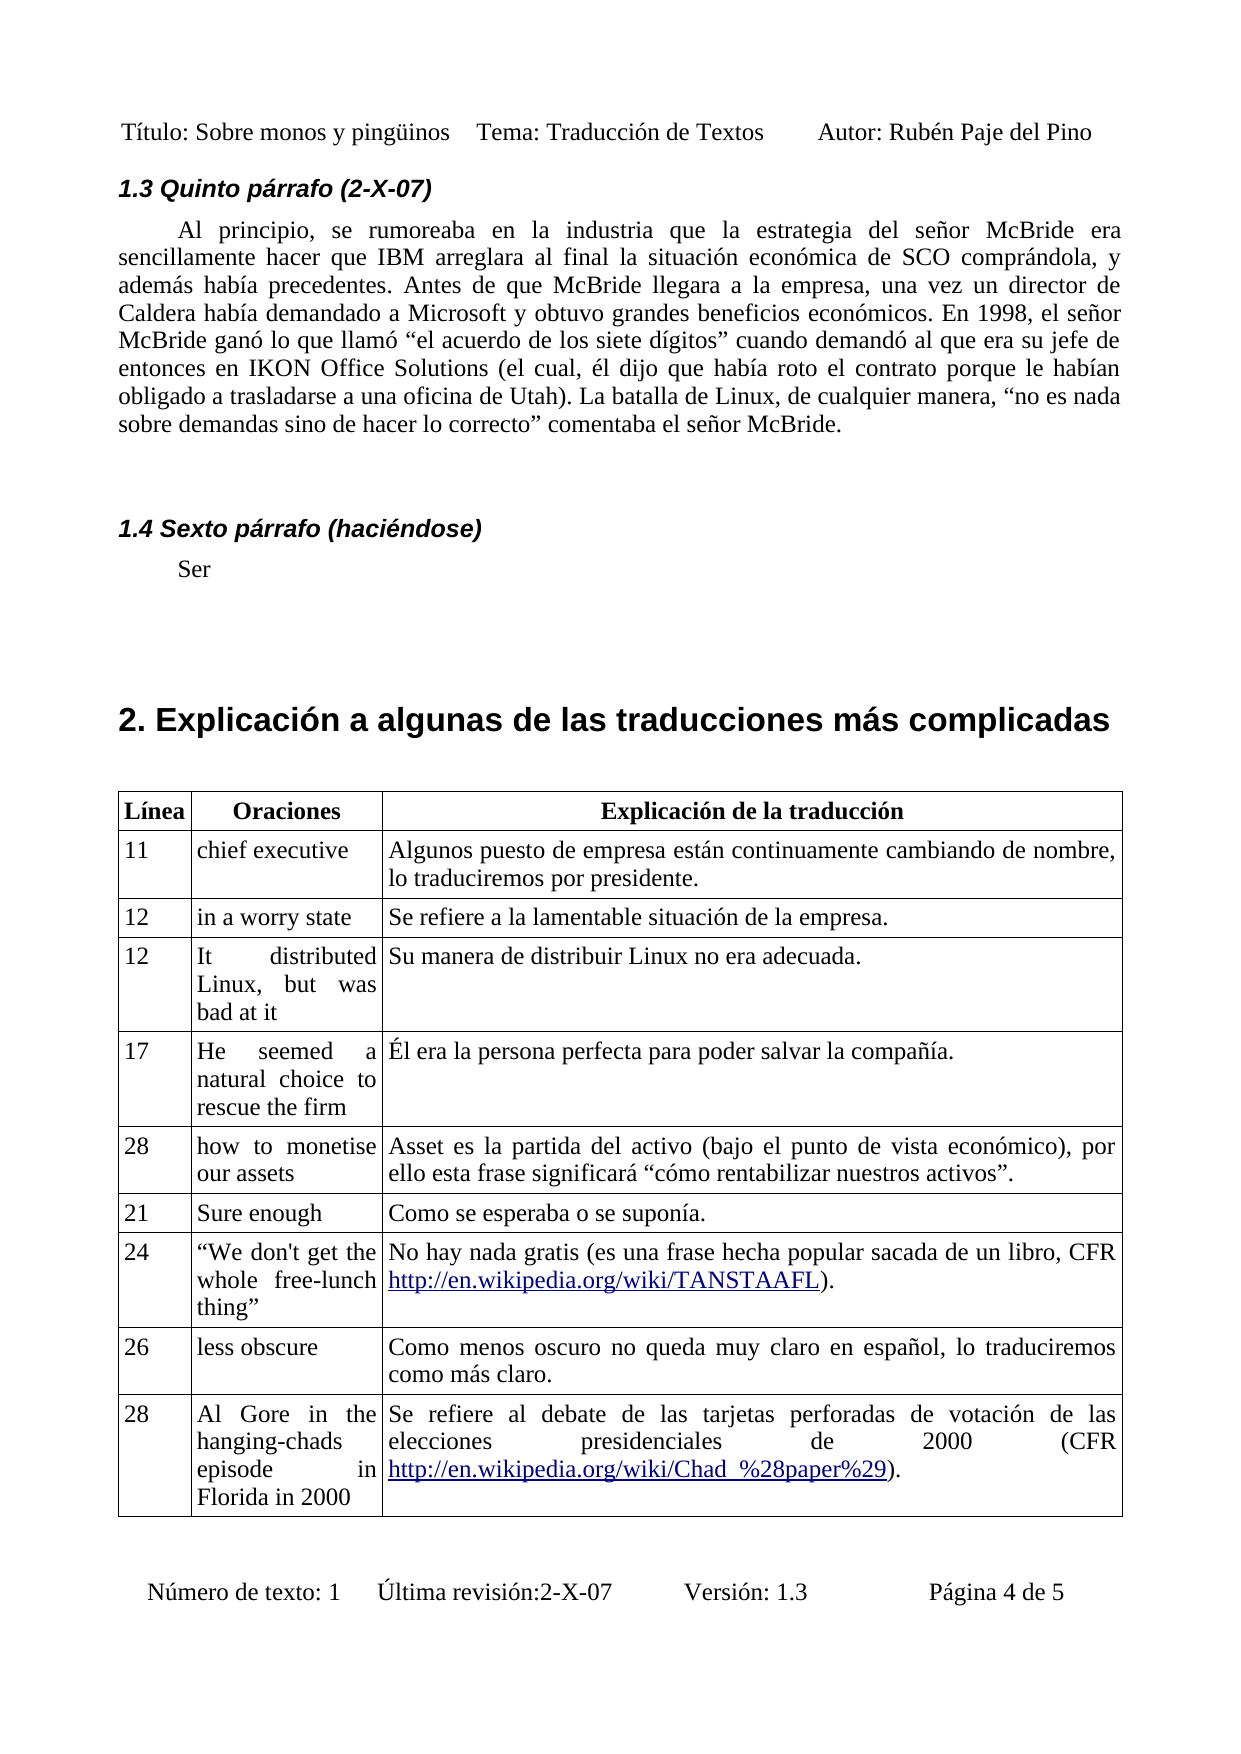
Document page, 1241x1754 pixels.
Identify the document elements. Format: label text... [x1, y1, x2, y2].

table_cell No hay nada gratis (es una frase hecha popular sacada de un libro, CFR http://en.wikipedia.org/wiki/TANSTAAFL). [383, 1233, 1122, 1327]
table_cell He seemed a natural choice to rescue the firm [192, 1032, 382, 1126]
table_cell 12 [119, 938, 191, 1031]
table_cell 26 [119, 1328, 191, 1394]
table_cell 28 [119, 1395, 191, 1516]
subtitle 1.4 Sexto párrafo (haciéndose) [118, 515, 1122, 543]
table_cell 21 [119, 1194, 191, 1232]
table_header Línea [119, 792, 191, 830]
table_header Explicación de la traducción [383, 792, 1122, 830]
table_cell 17 [119, 1032, 191, 1126]
table_cell Se refiere a la lamentable situación de la empresa. [383, 899, 1122, 937]
table_cell how to monetise our assets [192, 1127, 382, 1193]
table_cell “We don't get the whole free-lunch thing” [192, 1233, 382, 1327]
text Al principio, se rumoreaba en la industria que la estrategia del señor McBride era sencillamente hacer que IBM arreglara al final la situación económica de SCO comprándola, y además había precedentes. Antes de que McBride llegara a la empresa, una vez un director de Caldera había demandado a Microsoft y obtuvo grandes beneficios económicos. En 1998, el señor McBride ganó lo que llamó “el acuerdo de los siete dígitos” cuando demandó al que era su jefe de entonces en IKON Office Solutions (el cual, él dijo que había roto el contrato porque le habían obligado a trasladarse a una oficina de Utah). La batalla de Linux, de cualquier manera, “no es nada sobre demandas sino de hacer lo correcto” comentaba el señor McBride. [118, 216, 1122, 437]
table_cell less obscure [192, 1328, 382, 1394]
subtitle 2. Explicación a algunas de las traducciones más complicadas [118, 701, 1122, 738]
table_cell Como se esperaba o se suponía. [383, 1194, 1122, 1232]
table_cell It distributed Linux, but was bad at it [192, 938, 382, 1031]
table_cell 28 [119, 1127, 191, 1193]
table_cell 11 [119, 831, 191, 897]
table_cell in a worry state [192, 899, 382, 937]
table_cell chief executive [192, 831, 382, 897]
table_cell Algunos puesto de empresa están continuamente cambiando de nombre, lo traduciremos por presidente. [383, 831, 1122, 897]
table_cell Se refiere al debate de las tarjetas perforadas de votación de las elecciones presidenciales de 2000 (CFR http://en.wikipedia.org/wiki/Chad_%28paper%29). [383, 1395, 1122, 1516]
table_cell 24 [119, 1233, 191, 1327]
table_cell 12 [119, 899, 191, 937]
table_cell Asset es la partida del activo (bajo el punto de vista económico), por ello esta frase significará “cómo rentabilizar nuestros activos”. [383, 1127, 1122, 1193]
table_header Oraciones [192, 792, 382, 830]
table_cell Como menos oscuro no queda muy claro en español, lo traduciremos como más claro. [383, 1328, 1122, 1394]
table_cell Sure enough [192, 1194, 382, 1232]
table_cell Él era la persona perfecta para poder salvar la compañía. [383, 1032, 1122, 1126]
text Ser [118, 556, 1122, 583]
subtitle 1.3 Quinto párrafo (2-X-07) [118, 175, 1122, 203]
table_cell Al Gore in the hanging-chads episode in Florida in 2000 [192, 1395, 382, 1516]
table_cell Su manera de distribuir Linux no era adecuada. [383, 938, 1122, 1031]
